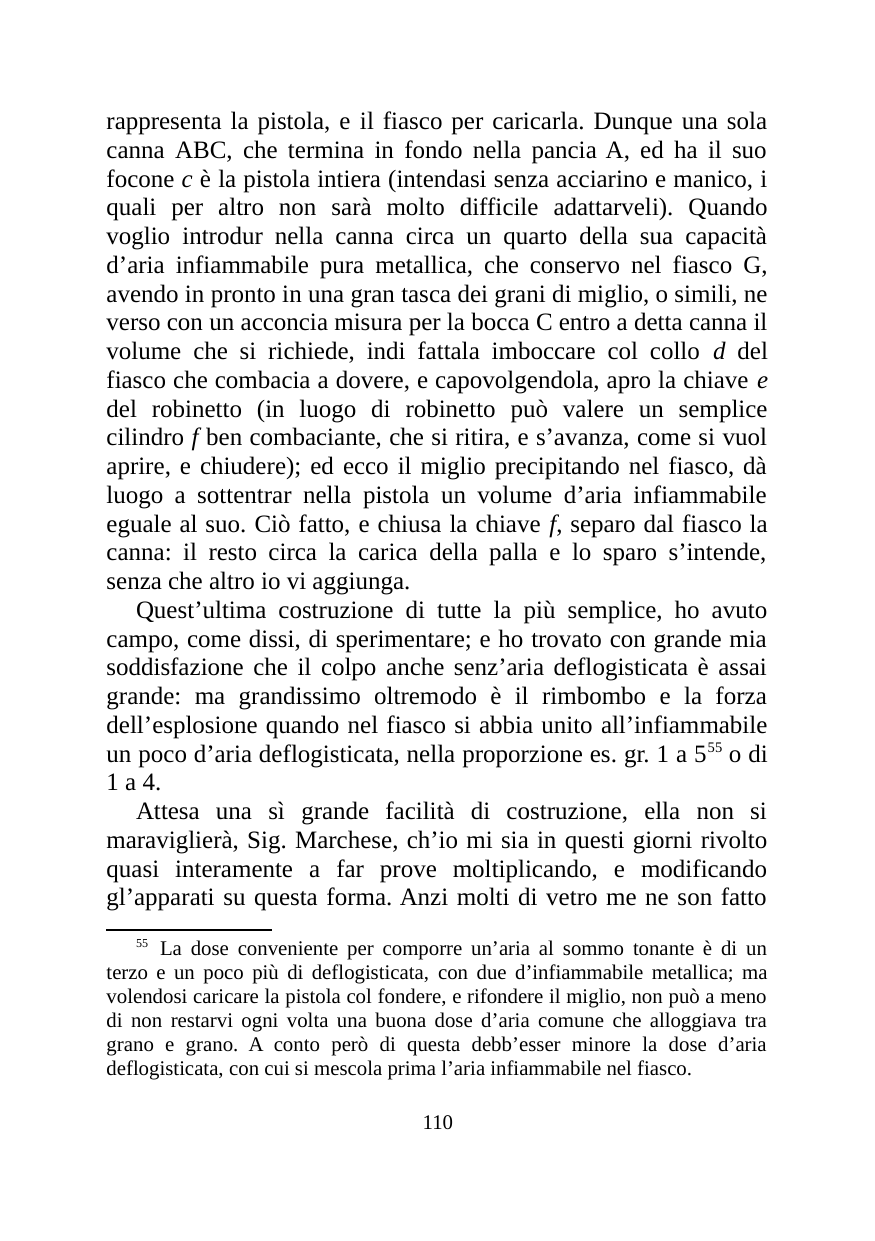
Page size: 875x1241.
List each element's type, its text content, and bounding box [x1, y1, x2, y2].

text Attesa una sì grande facilità di costruzione, ella non si maraviglierà, Sig. Marchese, ch’io mi sia in questi giorni rivolto quasi interamente a far prove moltiplicando, e modificando gl’apparati su questa forma. Anzi molti di vetro me ne son fatto [106, 796, 768, 911]
list La dose conveniente per comporre un’aria al sommo tonante è di un terzo e un poco più di deflogisticata, con due d’infiammabile metallica; ma volendosi caricare la pistola col fondere, e rifondere il miglio, non può a meno di non restarvi ogni volta una buona dose d’aria comune che alloggiava tra grano e grano. A conto però di questa debb’esser minore la dose d’aria deflogisticata, con cui si mescola prima l’aria infiammabile nel fiasco. [106, 936, 768, 1080]
text Quest’ultima costruzione di tutte la più semplice, ho avuto campo, come dissi, di sperimentare; e ho trovato con grande mia soddisfazione che il colpo anche senz’aria deflogisticata è assai grande: ma grandissimo oltremodo è il rimbombo e la forza dell’esplosione quando nel fiasco si abbia unito all’infiammabile un poco d’aria deflogisticata, nella proporzione es. gr. 1 a 5 o di 1 a 4. [106, 595, 768, 796]
text rappresenta la pistola, e il fiasco per caricarla. Dunque una sola canna ABC, che termina in fondo nella pancia A, ed ha il suo focone c è la pistola intiera (intendasi senza acciarino e manico, i quali per altro non sarà molto difficile adattarveli). Quando voglio introdur nella canna circa un quarto della sua capacità d’aria infiammabile pura metallica, che conservo nel fiasco G, avendo in pronto in una gran tasca dei grani di miglio, o simili, ne verso con un acconcia misura per la bocca C entro a detta canna il volume che si richiede, indi fattala imboccare col collo d del fiasco che combacia a dovere, e capovolgendola, apro la chiave e del robinetto (in luogo di robinetto può valere un semplice cilindro f ben combaciante, che si ritira, e s’avanza, come si vuol aprire, e chiudere); ed ecco il miglio precipitando nel fiasco, dà luogo a sottentrar nella pistola un volume d’aria infiammabile eguale al suo. Ciò fatto, e chiusa la chiave f, separo dal fiasco la canna: il resto circa la carica della palla e lo sparo s’intende, senza che altro io vi aggiunga. [106, 106, 768, 595]
